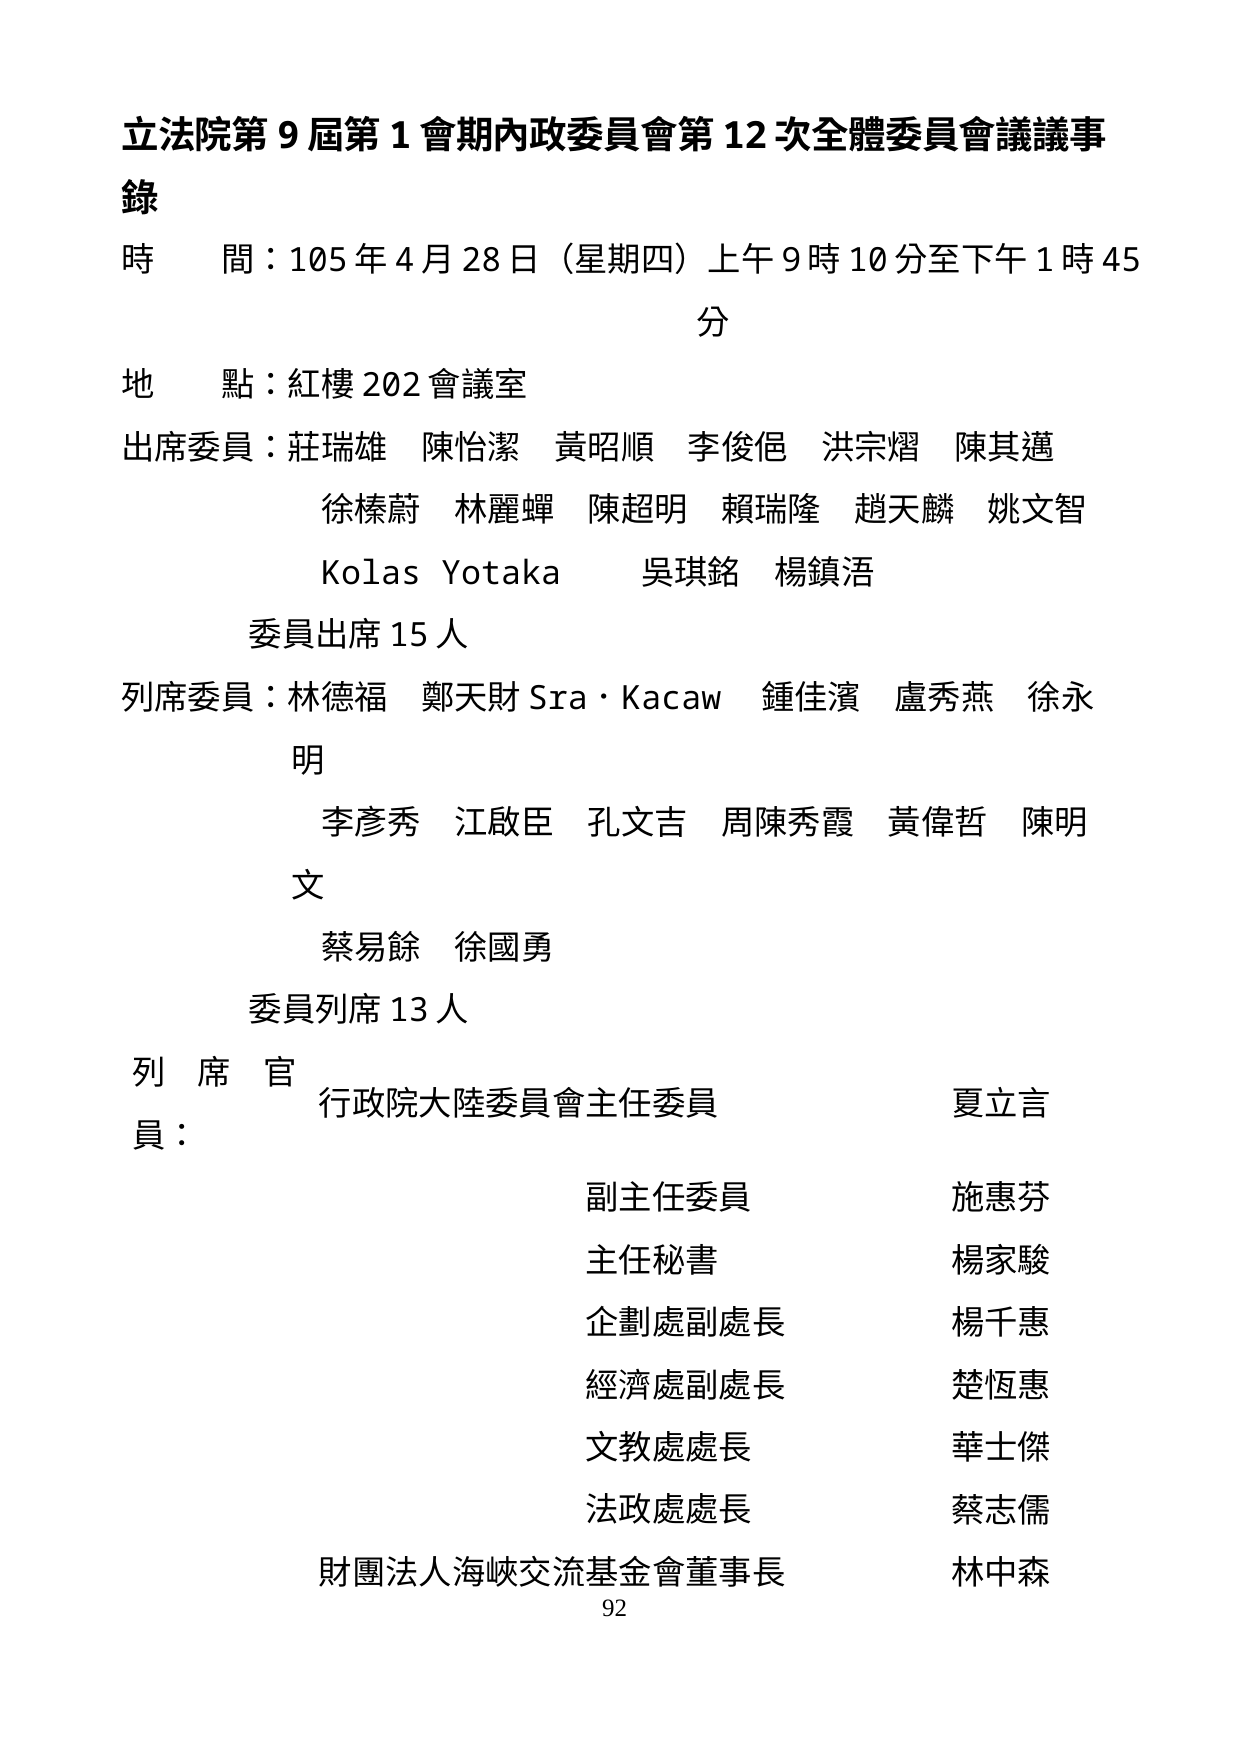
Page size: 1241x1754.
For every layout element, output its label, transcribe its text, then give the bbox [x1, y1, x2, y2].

table_cell [121, 1153, 307, 1216]
text 列席委員：林德福 鄭天財Sra．Kacaw 鍾佳濱 盧秀燕 徐永明 [121, 653, 1119, 778]
text 委員列席13人 [248, 966, 1107, 1028]
table_cell [121, 1403, 307, 1466]
table_cell 主任秘書 [308, 1216, 936, 1278]
text 李彥秀 江啟臣 孔文吉 周陳秀霞 黃偉哲 陳明文 [121, 778, 1119, 903]
text 地 點：紅樓202會議室 [121, 341, 1107, 403]
table_cell 楚恆惠 [936, 1341, 1107, 1403]
table_cell [121, 1341, 307, 1403]
text 立法院第9屆第1會期內政委員會第12次全體委員會議議事錄 [121, 91, 1107, 216]
table_cell 企劃處副處長 [308, 1278, 936, 1341]
table_cell 財團法人海峽交流基金會董事長 [308, 1528, 936, 1591]
table_cell [121, 1216, 307, 1278]
table_cell 楊千惠 [936, 1278, 1107, 1341]
table_cell [121, 1278, 307, 1341]
text Kolas Yotaka 吳琪銘 楊鎮浯 [121, 528, 1107, 591]
table_cell 法政處處長 [308, 1466, 936, 1528]
text 委員出席15人 [248, 591, 1107, 653]
table_cell 經濟處副處長 [308, 1341, 936, 1403]
table_cell 文教處處長 [308, 1403, 936, 1466]
table_cell [121, 1466, 307, 1528]
table_header 列席官員： [121, 1028, 307, 1153]
table_cell 華士傑 [936, 1403, 1107, 1466]
table_cell 副主任委員 [308, 1153, 936, 1216]
text 時 間：105年4月28日（星期四）上午9時10分至下午1時45分 [121, 216, 1169, 341]
table_cell 蔡志儒 [936, 1466, 1107, 1528]
text 出席委員：莊瑞雄 陳怡潔 黃昭順 李俊俋 洪宗熠 陳其邁 [121, 403, 1107, 466]
table_header 行政院大陸委員會主任委員 [308, 1028, 936, 1153]
text 蔡易餘 徐國勇 [121, 903, 1119, 966]
table_cell 施惠芬 [936, 1153, 1107, 1216]
table_header 夏立言 [936, 1028, 1107, 1153]
table_cell 林中森 [936, 1528, 1107, 1591]
table_cell 楊家駿 [936, 1216, 1107, 1278]
table_cell [121, 1528, 307, 1591]
text 徐榛蔚 林麗蟬 陳超明 賴瑞隆 趙天麟 姚文智 [121, 466, 1107, 528]
